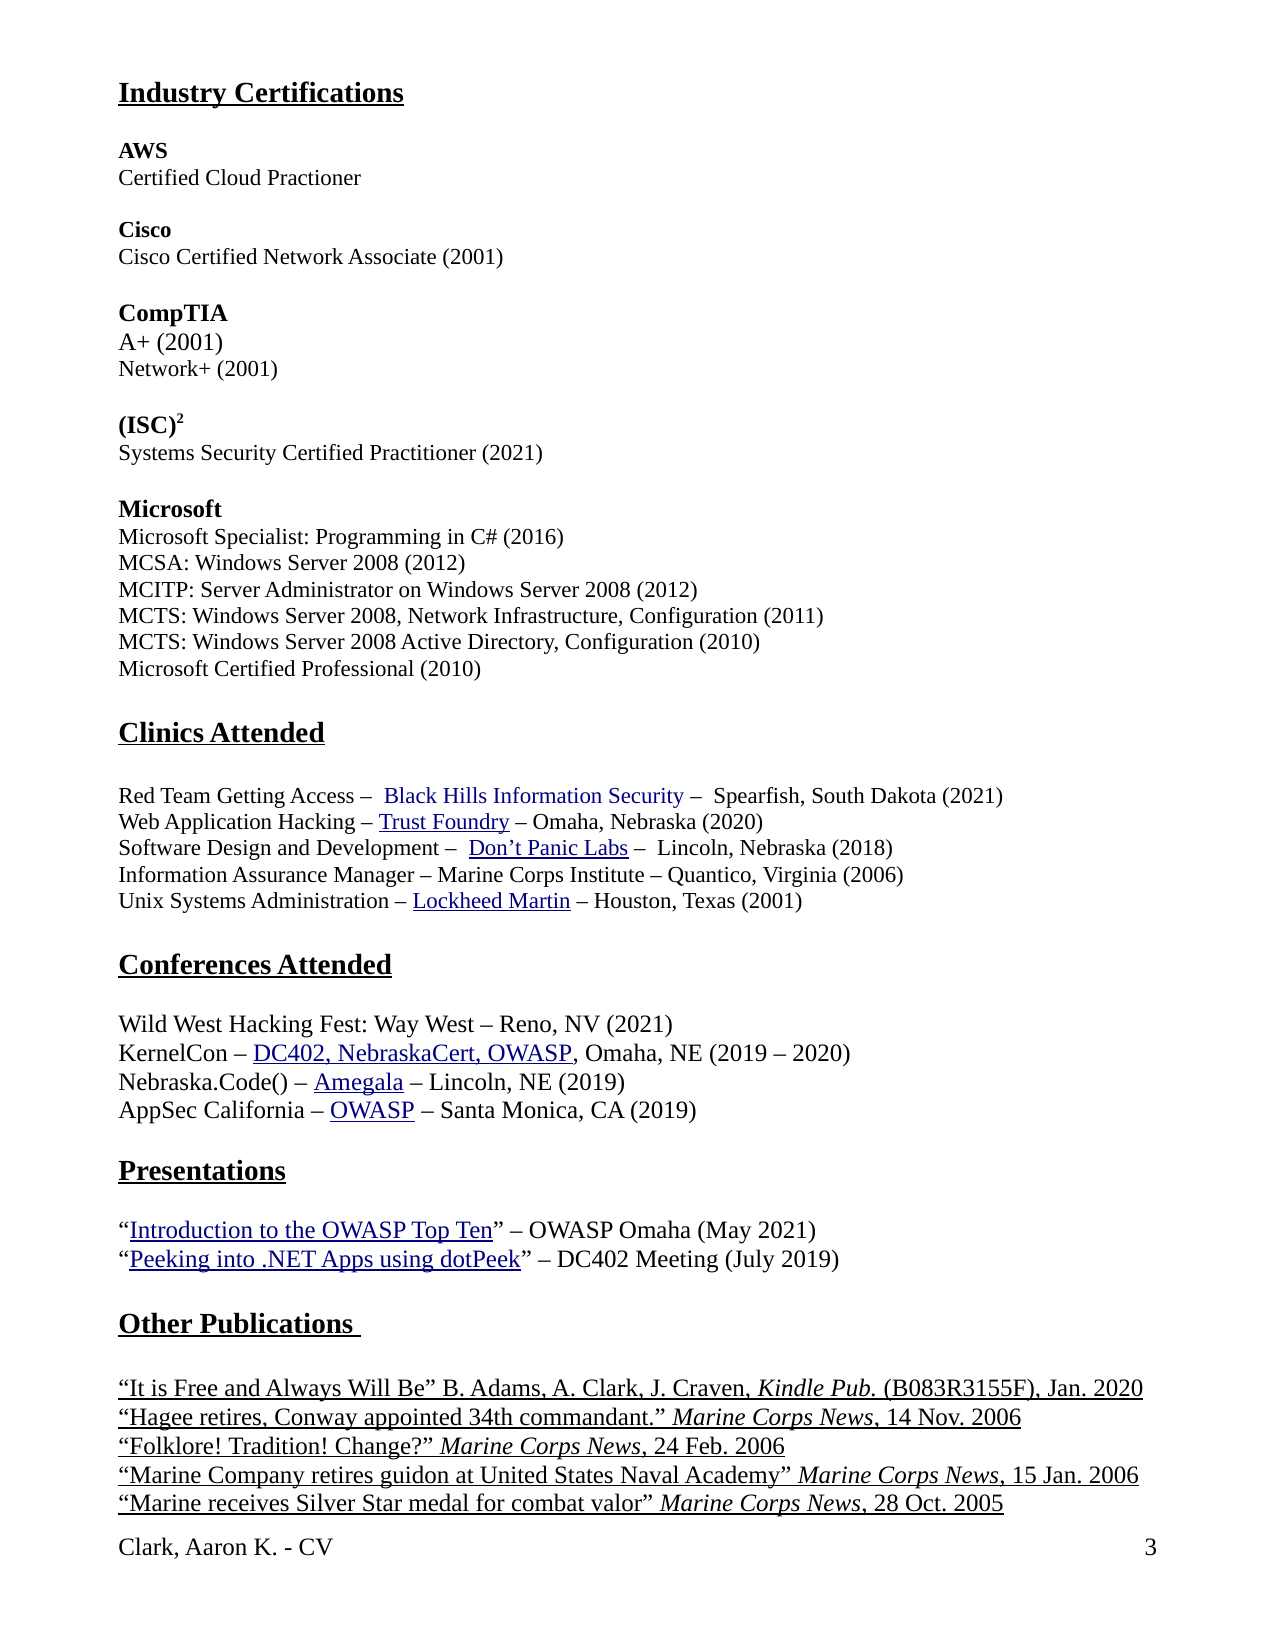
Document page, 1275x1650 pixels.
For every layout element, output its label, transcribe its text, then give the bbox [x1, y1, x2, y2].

text MCITP: Server Administrator on Windows Server 2008 (2012) [118, 576, 1157, 602]
text Software Design and Development – Don’t Panic Labs – Lincoln, Nebraska (2018) [118, 834, 1157, 861]
text Cisco Certified Network Associate (2001) [118, 243, 1157, 269]
text AWS [118, 137, 1157, 164]
text Web Application Hacking – Trust Foundry – Omaha, Nebraska (2020) [118, 808, 1157, 834]
text “It is Free and Always Will Be” B. Adams, A. Clark, J. Craven, Kindle Pub. (B083R3155F), Jan. 2020 [118, 1373, 1157, 1402]
text KernelCon – DC402, NebraskaCert, OWASP, Omaha, NE (2019 – 2020) [118, 1038, 1157, 1067]
text Wild West Hacking Fest: Way West – Reno, NV (2021) [118, 1009, 1157, 1038]
text “Introduction to the OWASP Top Ten” – OWASP Omaha (May 2021) [118, 1215, 1157, 1244]
text Network+ (2001) [118, 355, 1157, 382]
text “Marine receives Silver Star medal for combat valor” Marine Corps News, 28 Oct. 2005 [118, 1488, 1157, 1517]
text Certified Cloud Practioner [118, 164, 1157, 190]
text MCTS: Windows Server 2008 Active Directory, Configuration (2010) [118, 628, 1157, 655]
text Cisco [118, 216, 1157, 243]
text MCTS: Windows Server 2008, Network Infrastructure, Configuration (2011) [118, 602, 1157, 628]
text MCSA: Windows Server 2008 (2012) [118, 549, 1157, 576]
text “Folklore! Tradition! Change?” Marine Corps News, 24 Feb. 2006 [118, 1431, 1157, 1460]
text Microsoft Certified Professional (2010) [118, 655, 1157, 681]
text (ISC)2 [118, 410, 1157, 439]
text AppSec California – OWASP – Santa Monica, CA (2019) [118, 1096, 1157, 1124]
text Presentations [118, 1153, 1157, 1187]
text CompTIA [118, 298, 1157, 327]
text Information Assurance Manager – Marine Corps Institute – Quantico, Virginia (2006) Unix Systems Administration – Lockheed Martin – Houston, Texas (2001) [118, 861, 1157, 913]
text “Marine Company retires guidon at United States Naval Academy” Marine Corps News, 15 Jan. 2006 [118, 1460, 1157, 1488]
text Red Team Getting Access – Black Hills Information Security – Spearfish, South Dakota (2021) [118, 782, 1157, 808]
text Microsoft Specialist: Programming in C# (2016) [118, 523, 1157, 549]
text Clinics Attended [118, 715, 1157, 748]
text Other Publications [118, 1306, 1157, 1373]
text Systems Security Certified Practitioner (2021) [118, 439, 1157, 466]
text “Peeking into .NET Apps using dotPeek” – DC402 Meeting (July 2019) [118, 1244, 1157, 1273]
text Conferences Attended [118, 947, 1157, 981]
text A+ (2001) [118, 327, 1157, 355]
text Microsoft [118, 494, 1157, 523]
text Industry Certifications [118, 75, 1157, 108]
text “Hagee retires, Conway appointed 34th commandant.” Marine Corps News, 14 Nov. 2006 [118, 1402, 1157, 1431]
text Nebraska.Code() – Amegala – Lincoln, NE (2019) [118, 1067, 1157, 1096]
